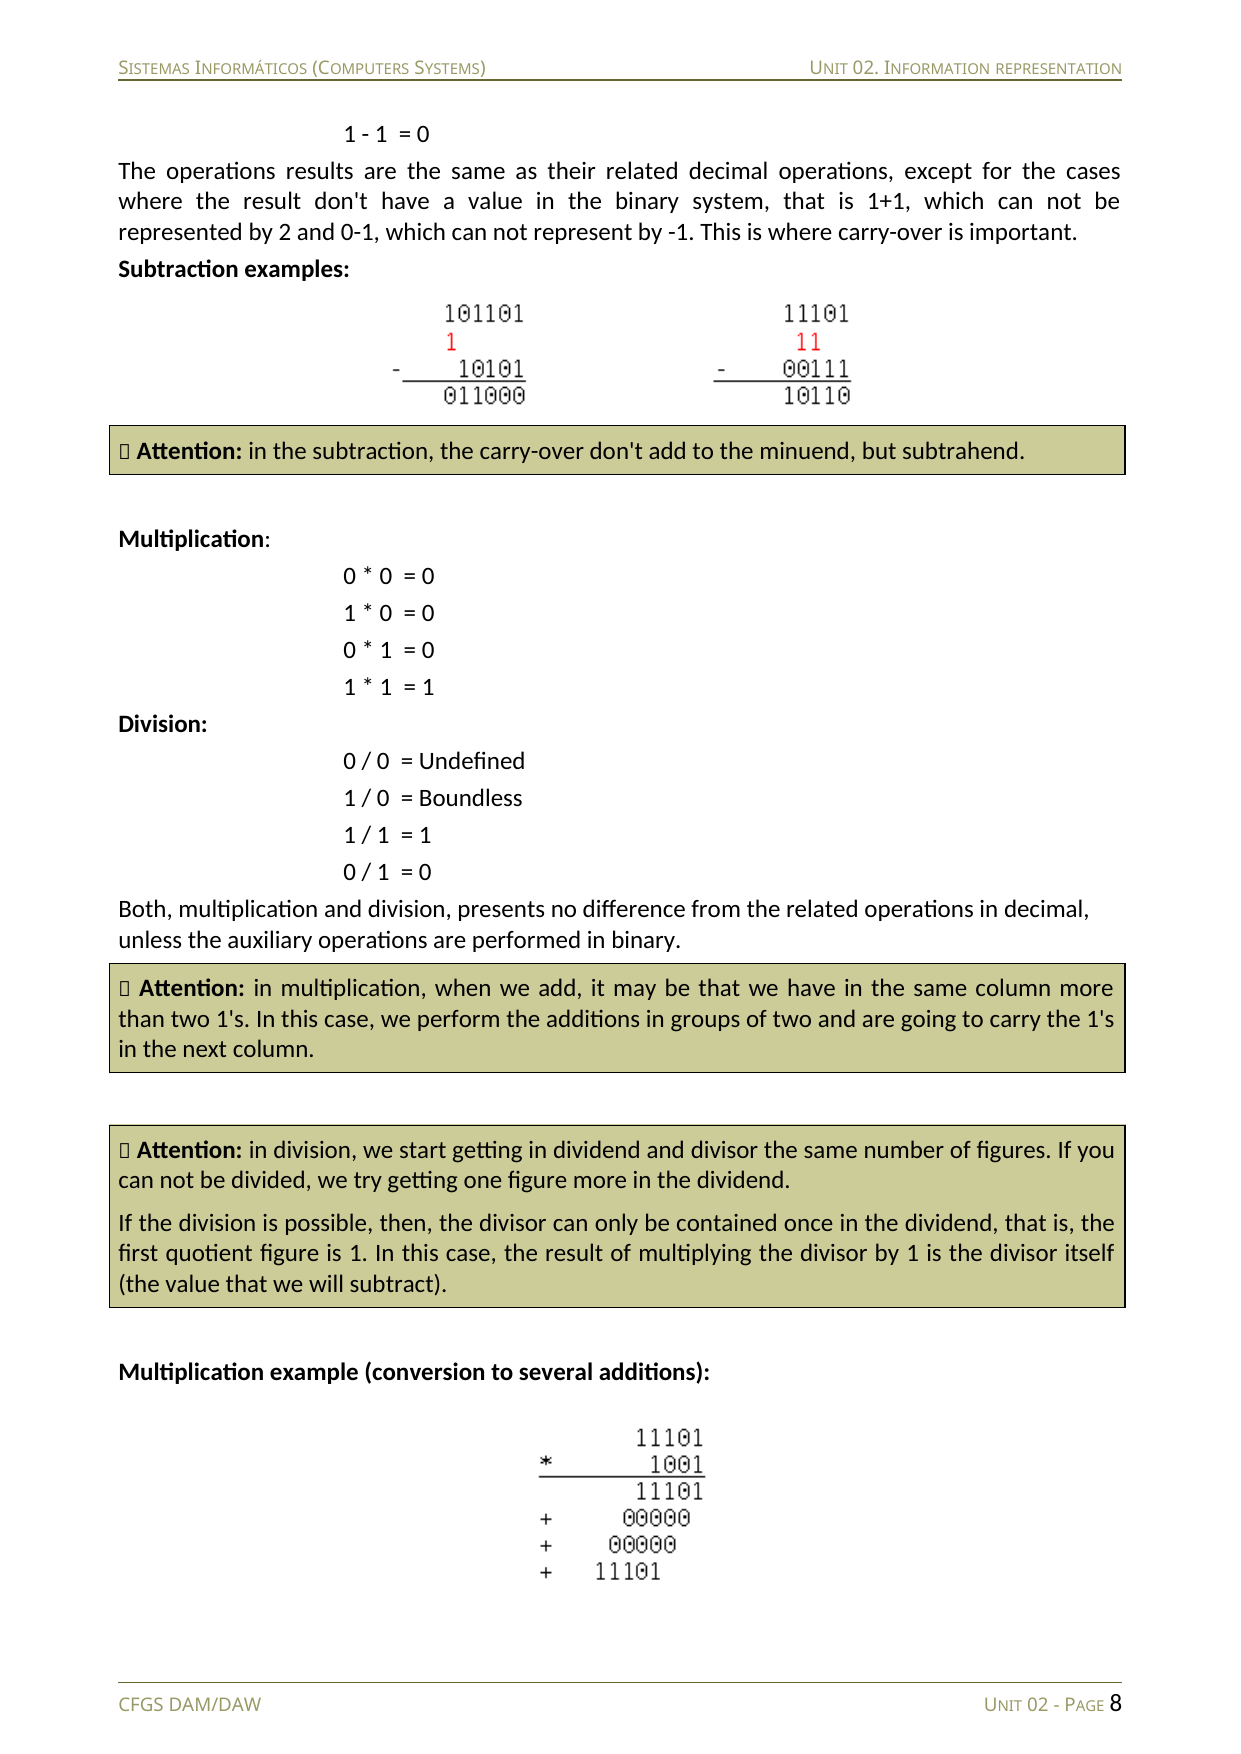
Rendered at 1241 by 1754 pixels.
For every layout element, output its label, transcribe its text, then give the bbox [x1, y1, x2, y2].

text 0 * 1 = 0 [343, 634, 1122, 665]
picture [500, 1393, 740, 1602]
text 0 / 1 = 0 [268, 856, 1122, 887]
text Multiplication: [118, 523, 1122, 554]
text 1 / 0 = Boundless [268, 782, 1122, 813]
text 1 / 1 = 1 [268, 819, 1122, 850]
text ❕ Attention: in multiplication, when we add, it may be that we have in the same column more than two 1's. In this case, we perform the additions in groups of two and are going to carry the 1's in the next column. [110, 964, 1124, 1072]
text Both, multiplication and division, presents no difference from the related operations in decimal, unless the auxiliary operations are performed in binary. [118, 893, 1122, 954]
text 1 * 1 = 1 [268, 671, 1122, 702]
text 0 * 0 = 0 [268, 560, 1122, 591]
text Multiplication example (conversion to several additions): [118, 1356, 1122, 1387]
text ❕ Attention: in the subtraction, the carry-over don't add to the minuend, but subtrahend. [110, 426, 1124, 474]
text 0 / 0 = Undefined [268, 745, 1122, 776]
picture [373, 290, 867, 417]
text 1 * 0 = 0 [268, 597, 1122, 628]
text If the division is possible, then, the divisor can only be contained once in the dividend, that is, the first quotient figure is 1. In this case, the result of multiplying the divisor by 1 is the divisor itself (the value that we will subtract). [110, 1197, 1124, 1307]
text ❕ Attention: in division, we start getting in dividend and divisor the same number of figures. If you can not be divided, we try getting one figure more in the dividend. [110, 1126, 1124, 1195]
text Subtraction examples: [118, 253, 1122, 283]
text 1 - 1 = 0 [268, 118, 1122, 148]
text The operations results are the same as their related decimal operations, except for the cases where the result don't have a value in the binary system, that is 1+1, which can not be represented by 2 and 0-1, which can not represent by -1. This is where carry-over is important. [118, 155, 1122, 247]
text Division: [118, 708, 1122, 739]
